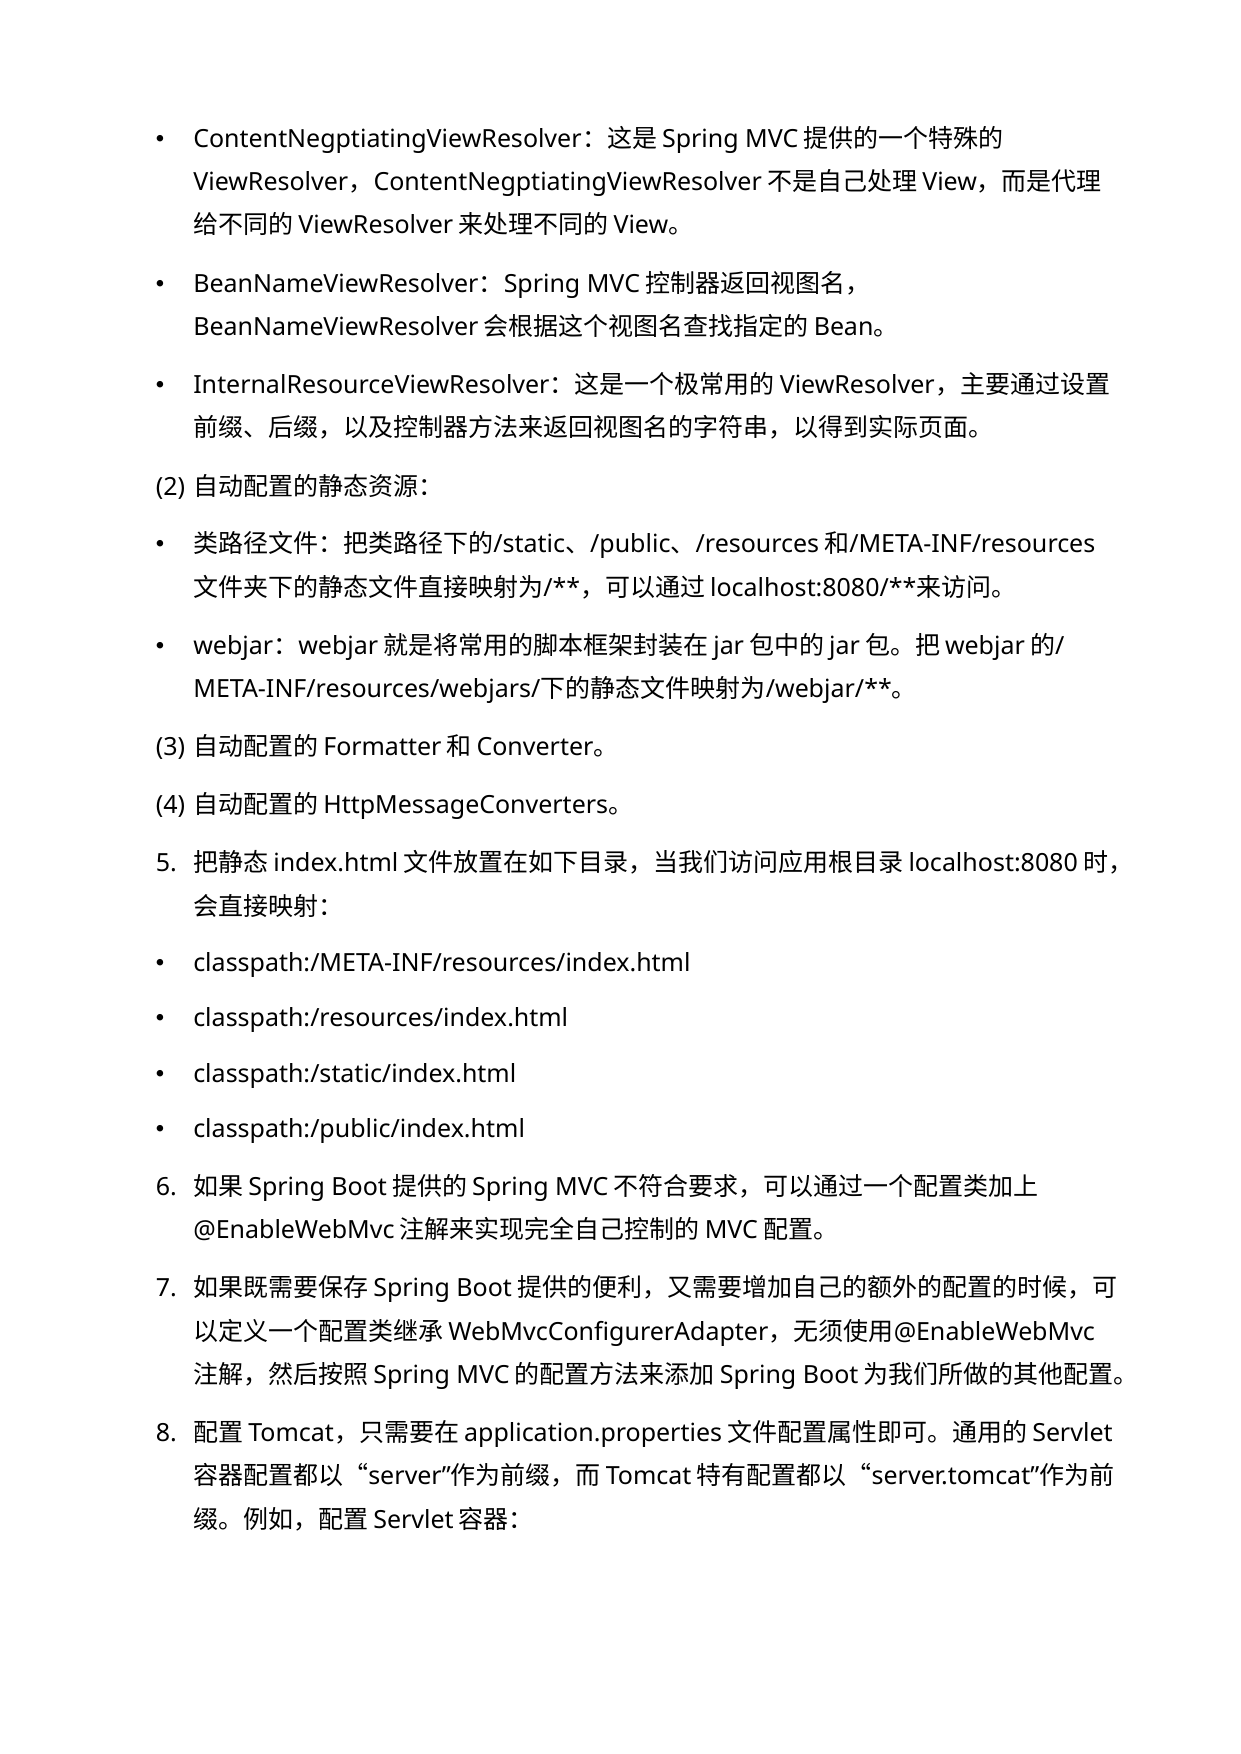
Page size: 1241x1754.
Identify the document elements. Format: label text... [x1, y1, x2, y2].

list InternalResourceViewResolver：这是一个极常用的ViewResolver，主要通过设置前缀、后缀，以及控制器方法来返回视图名的字符串，以得到实际页面。 [156, 364, 1122, 444]
list classpath:/static/index.html [156, 1055, 1122, 1089]
list ContentNegptiatingViewResolver：这是Spring MVC提供的一个特殊的ViewResolver，ContentNegptiatingViewResolver不是自己处理View，而是代理给不同的ViewResolver来处理不同的View。 [156, 118, 1122, 241]
list 如果Spring Boot提供的Spring MVC不符合要求，可以通过一个配置类加上@EnableWebMvc注解来实现完全自己控制的MVC配置。 [156, 1166, 1122, 1246]
list 配置Tomcat，只需要在application.properties文件配置属性即可。通用的Servlet容器配置都以“server”作为前缀，而Tomcat特有配置都以“server.tomcat”作为前缀。例如，配置Servlet容器： [156, 1412, 1122, 1536]
list classpath:/META-INF/resources/index.html [156, 944, 1122, 978]
list 类路径文件：把类路径下的/static、/public、/resources和/META-INF/resources文件夹下的静态文件直接映射为/**，可以通过localhost:8080/**来访问。 [156, 524, 1122, 604]
list classpath:/public/index.html [156, 1111, 1122, 1145]
list 自动配置的静态资源： [156, 466, 1122, 502]
list 把静态index.html文件放置在如下目录，当我们访问应用根目录localhost:8080时，会直接映射： [156, 843, 1122, 923]
list BeanNameViewResolver：Spring MVC控制器返回视图名，BeanNameViewResolver会根据这个视图名查找指定的Bean。 [156, 263, 1122, 343]
list 如果既需要保存Spring Boot提供的便利，又需要增加自己的额外的配置的时候，可以定义一个配置类继承WebMvcConfigurerAdapter，无须使用@EnableWebMvc注解，然后按照Spring MVC的配置方法来添加Spring Boot为我们所做的其他配置。 [156, 1267, 1122, 1391]
list 自动配置的HttpMessageConverters。 [156, 785, 1122, 821]
list webjar：webjar就是将常用的脚本框架封装在jar包中的jar包。把webjar的/META-INF/resources/webjars/下的静态文件映射为/webjar/**。 [156, 625, 1122, 705]
list 自动配置的Formatter和Converter。 [156, 727, 1122, 763]
list classpath:/resources/index.html [156, 1000, 1122, 1034]
